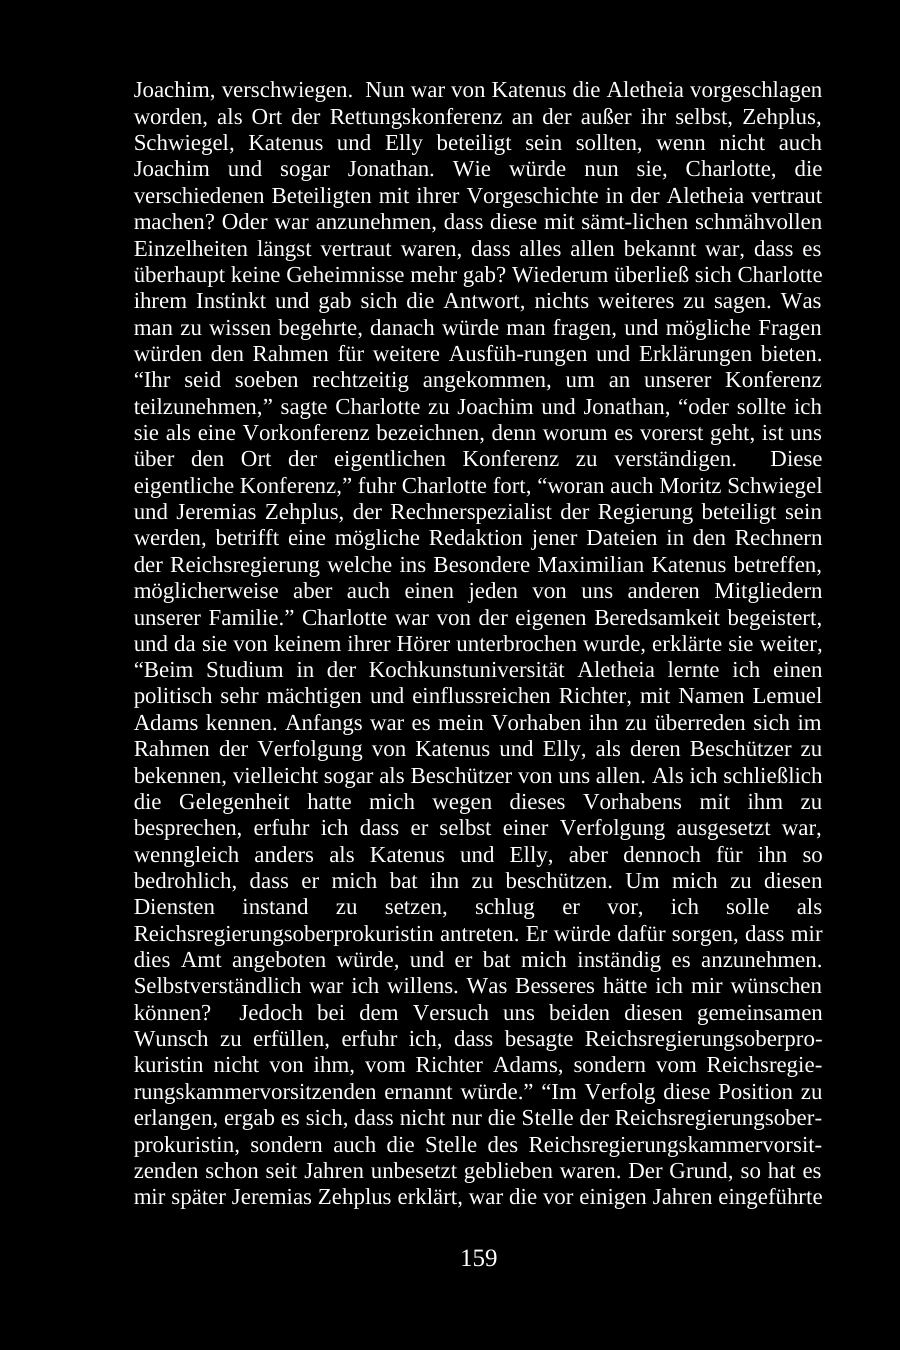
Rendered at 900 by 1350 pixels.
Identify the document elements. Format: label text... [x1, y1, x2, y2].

text Joachim, verschwiegen. Nun war von Katenus die Aletheia vorgeschlagen worden, als Ort der Rettungskonferenz an der außer ihr selbst, Zehplus, Schwiegel, Katenus und Elly beteiligt sein sollten, wenn nicht auch Joachim und sogar Jonathan. Wie würde nun sie, Charlotte, die verschiedenen Beteiligten mit ihrer Vorgeschichte in der Aletheia vertraut machen? Oder war anzunehmen, dass diese mit sämt-lichen schmähvollen Einzelheiten längst vertraut waren, dass alles allen bekannt war, dass es überhaupt keine Geheimnisse mehr gab? Wiederum überließ sich Charlotte ihrem Instinkt und gab sich die Antwort, nichts weiteres zu sagen. Was man zu wissen begehrte, danach würde man fragen, und mögliche Fragen würden den Rahmen für weitere Ausfüh-rungen und Erklärungen bieten. “Ihr seid soeben rechtzeitig angekommen, um an unserer Konferenz teilzunehmen,” sagte Charlotte zu Joachim und Jonathan, “oder sollte ich sie als eine Vorkonferenz bezeichnen, denn worum es vorerst geht, ist uns über den Ort der eigentlichen Konferenz zu verständigen. Diese eigentliche Konferenz,” fuhr Charlotte fort, “woran auch Moritz Schwiegel und Jeremias Zehplus, der Rechnerspezialist der Regierung beteiligt sein werden, betrifft eine mögliche Redaktion jener Dateien in den Rechnern der Reichsregierung welche ins Besondere Maximilian Katenus betreffen, möglicherweise aber auch einen jeden von uns anderen Mitgliedern unserer Familie.” Charlotte war von der eigenen Beredsamkeit begeistert, und da sie von keinem ihrer Hörer unterbrochen wurde, erklärte sie weiter, “Beim Studium in der Kochkunstuniversität Aletheia lernte ich einen politisch sehr mächtigen und einflussreichen Richter, mit Namen Lemuel Adams kennen. Anfangs war es mein Vorhaben ihn zu überreden sich im Rahmen der Verfolgung von Katenus und Elly, als deren Beschützer zu bekennen, vielleicht sogar als Beschützer von uns allen. Als ich schließlich die Gelegenheit hatte mich wegen dieses Vorhabens mit ihm zu besprechen, erfuhr ich dass er selbst einer Verfolgung ausgesetzt war, wenngleich anders als Katenus und Elly, aber dennoch für ihn so bedrohlich, dass er mich bat ihn zu beschützen. Um mich zu diesen Diensten instand zu setzen, schlug er vor, ich solle als Reichsregierungsoberprokuristin antreten. Er würde dafür sorgen, dass mir dies Amt angeboten würde, und er bat mich inständig es anzunehmen. Selbstverständlich war ich willens. Was Besseres hätte ich mir wünschen können? Jedoch bei dem Versuch uns beiden diesen gemeinsamen Wunsch zu erfüllen, erfuhr ich, dass besagte Reichsregierungsoberpro-kuristin nicht von ihm, vom Richter Adams, sondern vom Reichsregie-rungskammervorsitzenden ernannt würde.” “Im Verfolg diese Position zu erlangen, ergab es sich, dass nicht nur die Stelle der Reichsregierungsober-prokuristin, sondern auch die Stelle des Reichsregierungskammervorsit-zenden schon seit Jahren unbesetzt geblieben waren. Der Grund, so hat es mir später Jeremias Zehplus erklärt, war die vor einigen Jahren eingeführte [133, 76, 823, 1210]
